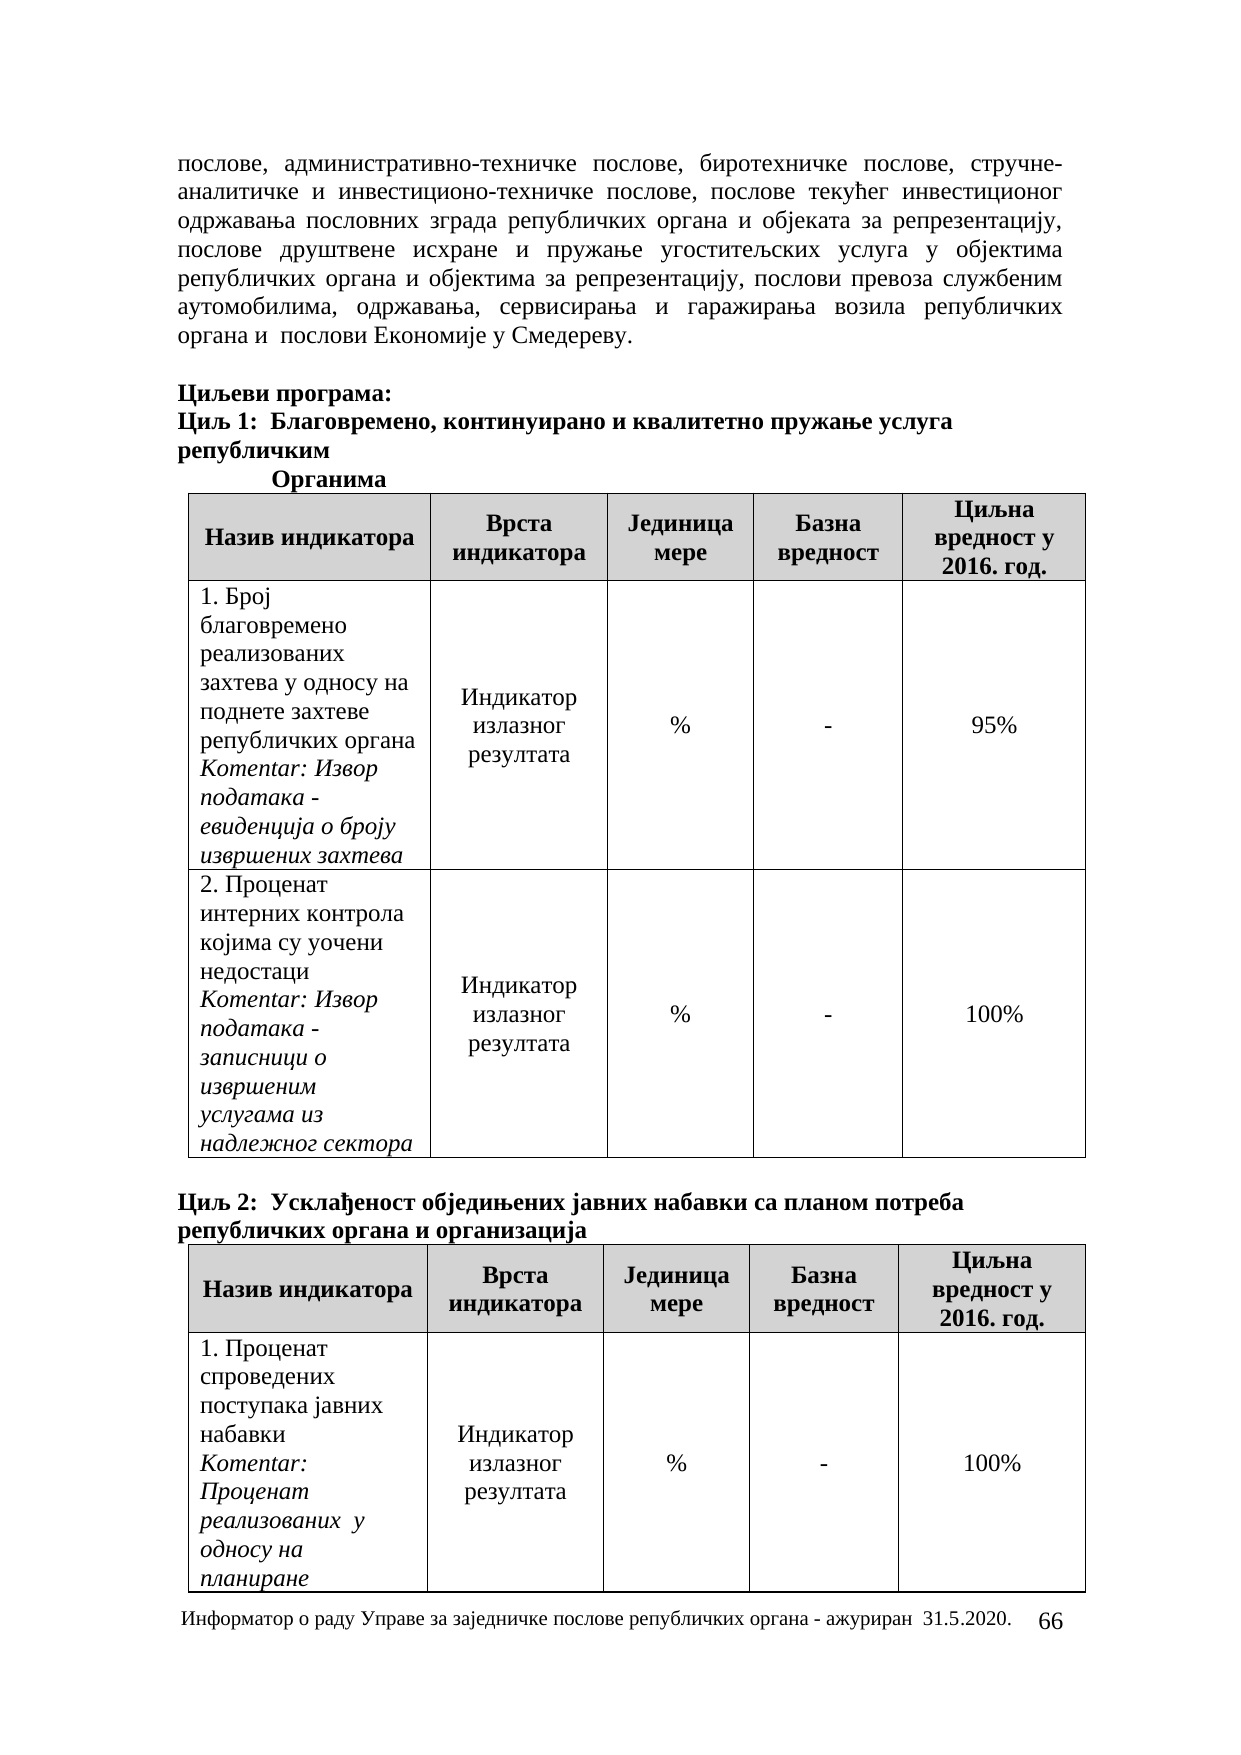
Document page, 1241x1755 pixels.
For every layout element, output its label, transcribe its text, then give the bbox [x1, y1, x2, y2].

text Циљ 2: Усклађеност обједињених јавних набавки са планом потреба републичких органа и организацијa [177, 1187, 1063, 1244]
table_header Циљна вредност у 2016. год. [903, 494, 1085, 580]
table_cell 100% [903, 870, 1085, 1157]
table_header Врста индикатора [428, 1245, 603, 1332]
table_cell Индикатор излазног резултата [428, 1333, 603, 1591]
table_header Јединица мере [604, 1245, 749, 1332]
table_header Врста индикатора [431, 494, 607, 580]
table_cell % [608, 581, 753, 868]
table_cell % [604, 1333, 749, 1591]
table_header Базна вредност [750, 1245, 898, 1332]
table_header Циљна вредност у 2016. год. [899, 1245, 1085, 1332]
table_header Назив индикатора [189, 1245, 427, 1332]
table_cell 95% [903, 581, 1085, 868]
text Циљеви програма: [177, 378, 1063, 406]
table_cell 2. Проценат интерних контрола којима су уочени недостаци Komentar: Извор података -записници о извршеним услугама из надлежног сектора [189, 870, 430, 1157]
table_cell 100% [899, 1333, 1085, 1591]
table_header Базна вредност [754, 494, 902, 580]
table_cell % [608, 870, 753, 1157]
table_header Назив индикатора [189, 494, 430, 580]
text послове, административно-техничке послове, биротехничке послове, стручне-аналитичке и инвестиционо-техничке послове, послове текућег инвестиционог одржавања пословних зграда републичких органа и објеката за репрезентацију, послове друштвене исхране и пружање угоститељских услуга у објектима републичких органа и објектима за репрезентацију, послови превоза службеним аутомобилима, одржавања, сервисирања и гаражирања возила републичких органа и послови Економије у Смедереву. [177, 148, 1063, 349]
table_cell - [754, 870, 902, 1157]
table_cell Индикатор излазног резултата [431, 581, 607, 868]
text Органима [177, 464, 1063, 493]
table_cell - [754, 581, 902, 868]
table_header Јединица мере [608, 494, 753, 580]
text Циљ 1: Благовремено, континуирано и квалитетно пружање услуга републичким [177, 406, 1063, 464]
table_cell 1. Број благовремено реализованих захтева у односу на поднете захтеве републичких органа Komentar: Извор података - евиденција о броју извршених захтева [189, 581, 430, 868]
table_cell 1. Проценат спроведених поступака јавних набавки Komentar: Проценат реализованих у односу на планиране [189, 1333, 427, 1591]
table_cell Индикатор излазног резултата [431, 870, 607, 1157]
table_cell - [750, 1333, 898, 1591]
